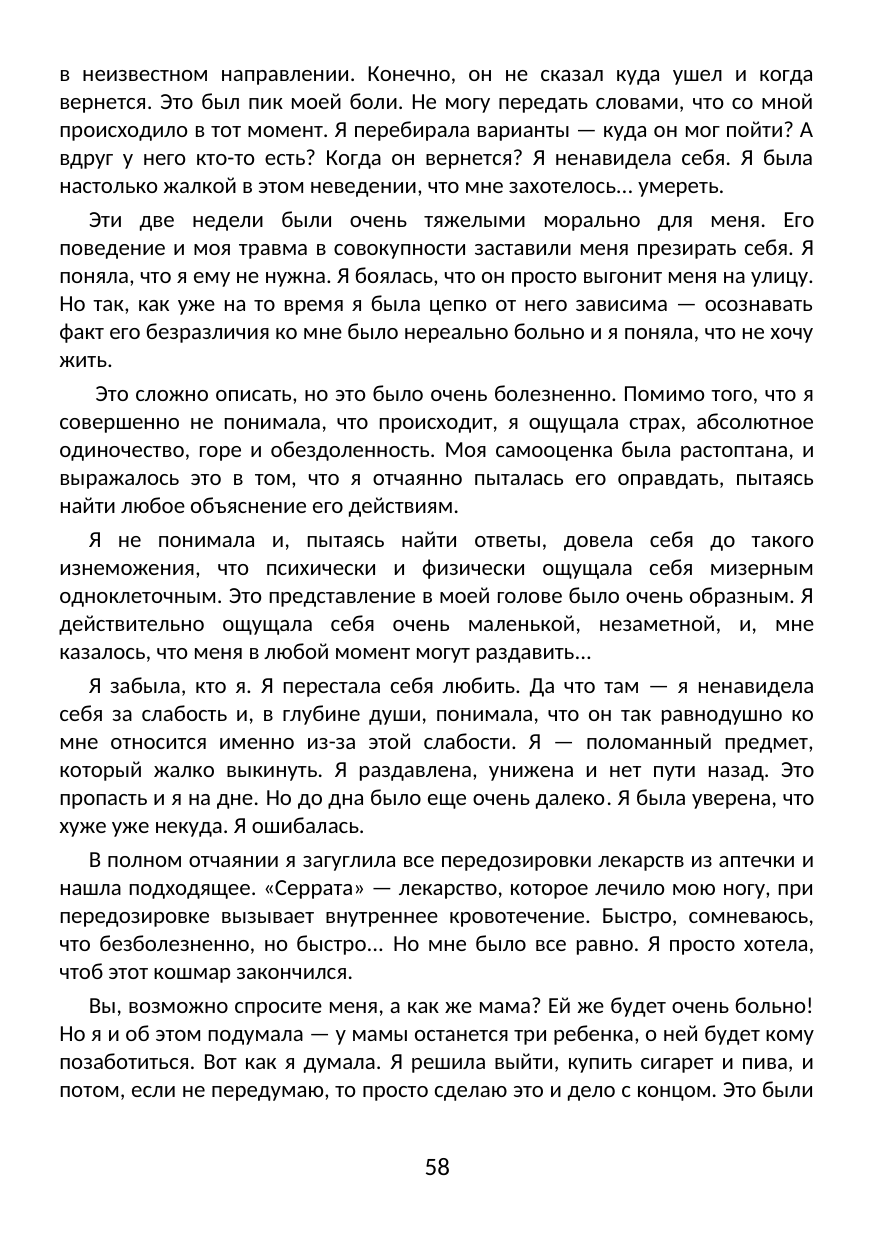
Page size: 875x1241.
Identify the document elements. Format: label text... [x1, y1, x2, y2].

text Это сложно описать, но это было очень болезненно. Помимо того, что я совершенно не понимала, что происходит, я ощущала страх, абсолютное одиночество, горе и обездоленность. Моя самооценка была растоптана, и выражалось это в том, что я отчаянно пыталась его оправдать, пытаясь найти любое объяснение его действиям. [59, 379, 815, 519]
text Эти две недели были очень тяжелыми морально для меня. Его поведение и моя травма в совокупности заставили меня презирать себя. Я поняла, что я ему не нужна. Я боялась, что он просто выгонит меня на улицу. Но так, как уже на то время я была цепко от него зависима — осознавать факт его безразличия ко мне было нереально больно и я поняла, что не хочу жить. [59, 205, 815, 373]
text в неизвестном направлении. Конечно, он не сказал куда ушел и когда вернется. Это был пик моей боли. Не могу передать словами, что со мной происходило в тот момент. Я перебирала варианты — куда он мог пойти? А вдруг у него кто-то есть? Когда он вернется? Я ненавидела себя. Я была настолько жалкой в этом неведении, что мне захотелось... умереть. [59, 59, 815, 199]
text Вы, возможно спросите меня, а как же мама? Ей же будет очень больно! Но я и об этом подумала — у мамы останется три ребенка, о ней будет кому позаботиться. Вот как я думала. Я решила выйти, купить сигарет и пива, и потом, если не передумаю, то просто сделаю это и дело с концом. Это были [59, 991, 815, 1103]
text В полном отчаянии я загуглила все передозировки лекарств из аптечки и нашла подходящее. «Серрата» — лекарство, которое лечило мою ногу, при передозировке вызывает внутреннее кровотечение. Быстро, сомневаюсь, что безболезненно, но быстро... Но мне было все равно. Я просто хотела, чтоб этот кошмар закончился. [59, 845, 815, 985]
text Я забыла, кто я. Я перестала себя любить. Да что там — я ненавидела себя за слабость и, в глубине души, понимала, что он так равнодушно ко мне относится именно из-за этой слабости. Я — поломанный предмет, который жалко выкинуть. Я раздавлена, унижена и нет пути назад. Это пропасть и я на дне. Но до дна было еще очень далеко. Я была уверена, что хуже уже некуда. Я ошибалась. [59, 671, 815, 839]
text Я не понимала и, пытаясь найти ответы, довела себя до такого изнеможения, что психически и физически ощущала себя мизерным одноклеточным. Это представление в моей голове было очень образным. Я действительно ощущала себя очень маленькой, незаметной, и, мне казалось, что меня в любой момент могут раздавить... [59, 525, 815, 665]
